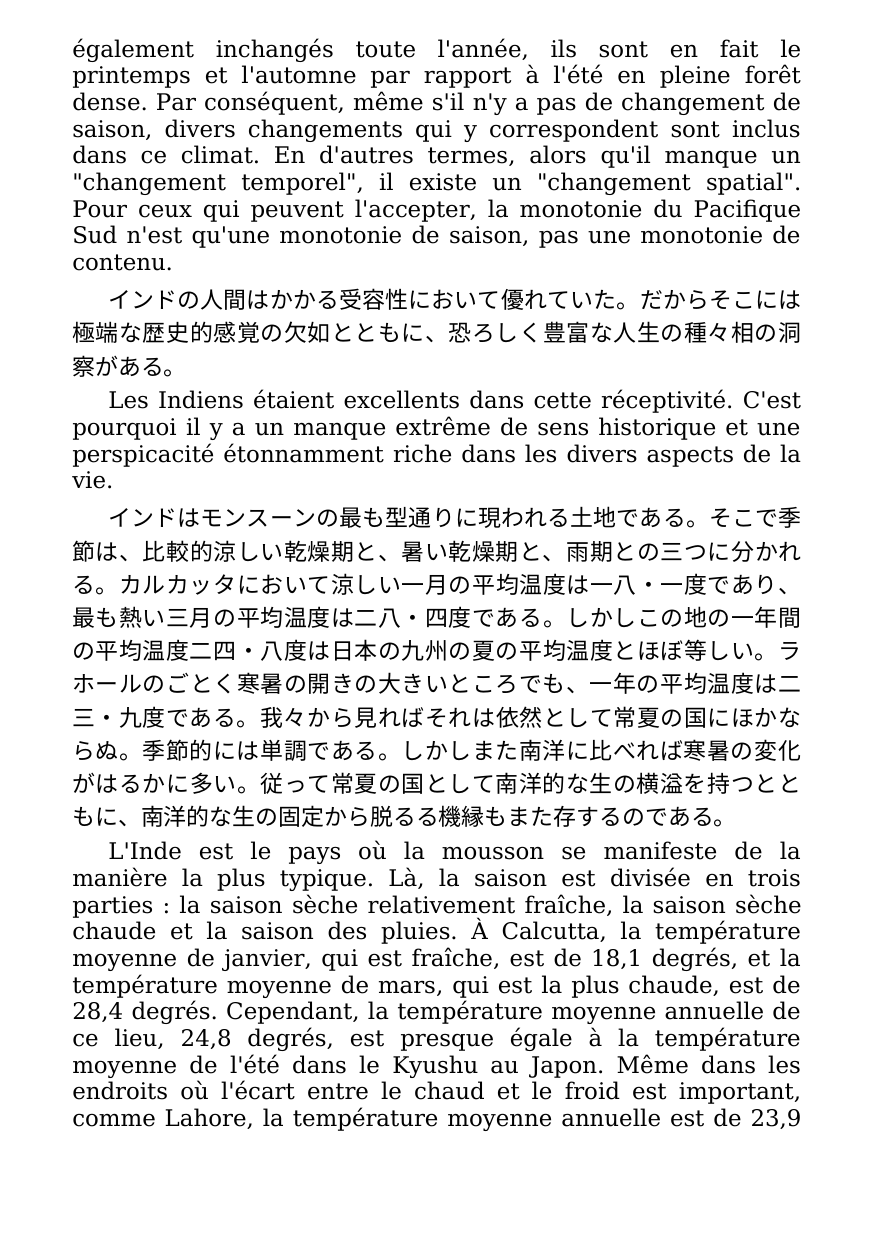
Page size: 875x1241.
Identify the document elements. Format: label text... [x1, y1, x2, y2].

text L'Inde est le pays où la mousson se manifeste de la manière la plus typique. Là, la saison est divisée en trois parties : la saison sèche relativement fraîche, la saison sèche chaude et la saison des pluies. À Calcutta, la température moyenne de janvier, qui est fraîche, est de 18,1 degrés, et la température moyenne de mars, qui est la plus chaude, est de 28,4 degrés. Cependant, la température moyenne annuelle de ce lieu, 24,8 degrés, est presque égale à la température moyenne de l'été dans le Kyushu au Japon. Même dans les endroits où l'écart entre le chaud et le froid est important, comme Lahore, la température moyenne annuelle est de 23,9 [72, 838, 802, 1132]
text インドの人間はかかる受容性において優れていた。だからそこには極端な歴史的感覚の欠如とともに、恐ろしく豊富な人生の種々相の洞察がある。 [72, 282, 802, 382]
text インドはモンスーンの最も型通りに現われる土地である。そこで季節は、比較的涼しい乾燥期と、暑い乾燥期と、雨期との三つに分かれる。カルカッタにおいて涼しい一月の平均温度は一八・一度であり、最も熱い三月の平均温度は二八・四度である。しかしこの地の一年間の平均温度二四・八度は日本の九州の夏の平均温度とほぼ等しい。ラホールのごとく寒暑の開きの大きいところでも、一年の平均温度は二三・九度である。我々から見ればそれは依然として常夏の国にほかならぬ。季節的には単調である。しかしまた南洋に比べれば寒暑の変化がはるかに多い。従って常夏の国として南洋的な生の横溢を持つとともに、南洋的な生の固定から脱るる機縁もまた存するのである。 [72, 500, 802, 832]
text également inchangés toute l'année, ils sont en fait le printemps et l'automne par rapport à l'été en pleine forêt dense. Par conséquent, même s'il n'y a pas de changement de saison, divers changements qui y correspondent sont inclus dans ce climat. En d'autres termes, alors qu'il manque un "changement temporel", il existe un "changement spatial". Pour ceux qui peuvent l'accepter, la monotonie du Pacifique Sud n'est qu'une monotonie de saison, pas une monotonie de contenu. [72, 36, 802, 276]
text Les Indiens étaient excellents dans cette réceptivité. C'est pourquoi il y a un manque extrême de sens historique et une perspicacité étonnamment riche dans les divers aspects de la vie. [72, 388, 802, 494]
